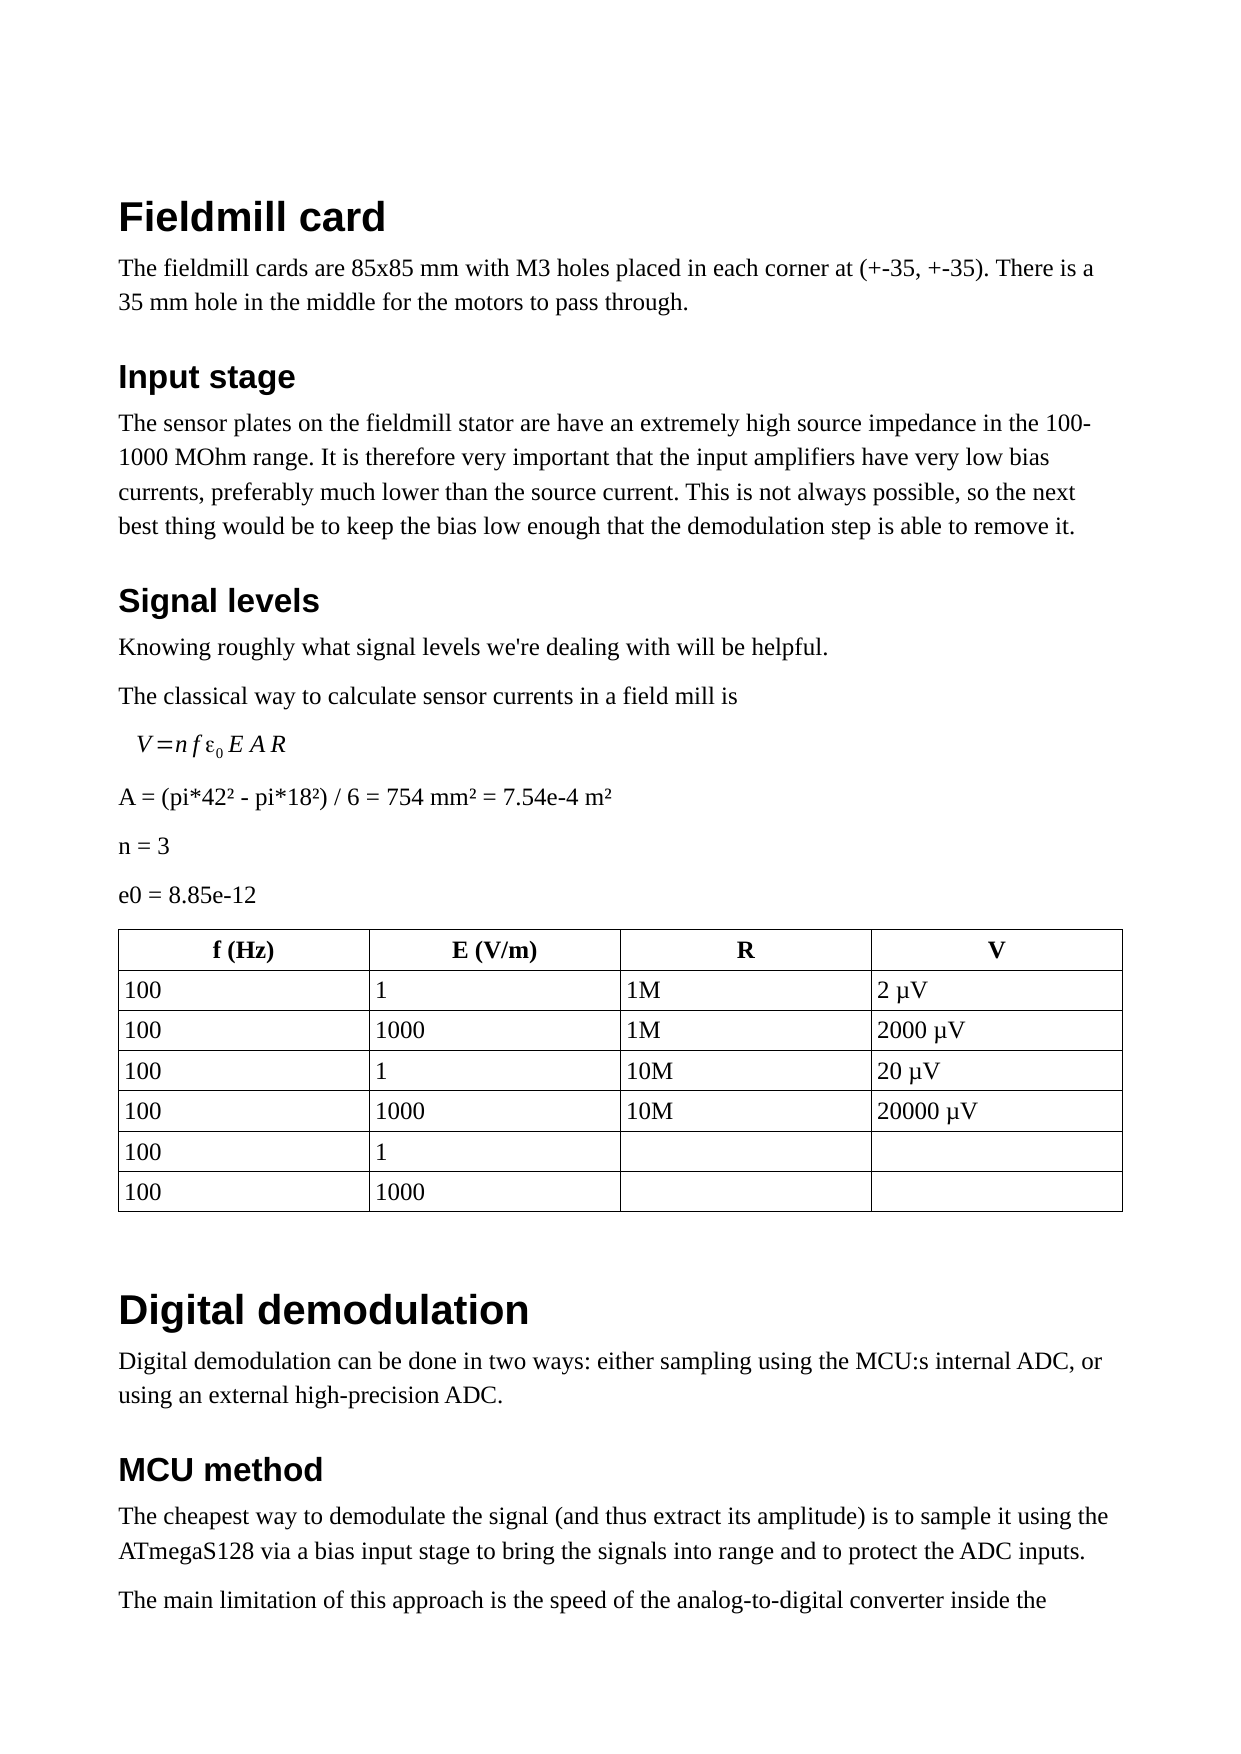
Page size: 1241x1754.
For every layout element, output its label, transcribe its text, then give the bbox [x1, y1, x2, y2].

table_cell [621, 1132, 871, 1171]
table_cell [872, 1172, 1122, 1211]
table_cell 100 [119, 1172, 369, 1211]
table_cell 1000 [370, 1011, 620, 1050]
table_cell 2000 µV [872, 1011, 1122, 1050]
table_cell 1000 [370, 1172, 620, 1211]
table_cell 10M [621, 1091, 871, 1131]
table_cell 1 [370, 1132, 620, 1171]
text Knowing roughly what signal levels we're dealing with will be helpful. [118, 632, 1122, 661]
table_cell 1000 [370, 1091, 620, 1131]
table_header R [621, 930, 871, 969]
table_cell [621, 1172, 871, 1211]
subtitle Fieldmill card [118, 192, 1122, 240]
subtitle Input stage [118, 357, 1122, 395]
subtitle Digital demodulation [118, 1286, 1122, 1333]
table_cell 1M [621, 1011, 871, 1050]
text The fieldmill cards are 85x85 mm with M3 holes placed in each corner at (+-35, +-35). There is a 35 mm hole in the middle for the motors to pass through. [118, 253, 1122, 316]
table_cell 1M [621, 971, 871, 1010]
table_cell 100 [119, 1011, 369, 1050]
table_header V [872, 930, 1122, 969]
table_cell 100 [119, 1051, 369, 1090]
table_cell 10M [621, 1051, 871, 1090]
table_cell 100 [119, 1132, 369, 1171]
table_header E (V/m) [370, 930, 620, 969]
table_cell 2 µV [872, 971, 1122, 1010]
table_cell 1 [370, 971, 620, 1010]
table_header f (Hz) [119, 930, 369, 969]
table_cell 1 [370, 1051, 620, 1090]
text The classical way to calculate sensor currents in a field mill is [118, 681, 1122, 710]
subtitle Signal levels [118, 581, 1122, 620]
text A = (pi*42² - pi*18²) / 6 = 754 mm² = 7.54e-4 m² [118, 782, 1122, 811]
text The sensor plates on the fieldmill stator are have an extremely high source impedance in the 100-1000 MOhm range. It is therefore very important that the input amplifiers have very low bias currents, preferably much lower than the source current. This is not always possible, so the next best thing would be to keep the bias low enough that the demodulation step is able to remove it. [118, 408, 1122, 540]
subtitle MCU method [118, 1450, 1122, 1489]
text The main limitation of this approach is the speed of the analog-to-digital converter inside the [118, 1585, 1122, 1613]
table_cell 20000 µV [872, 1091, 1122, 1131]
text n = 3 [118, 831, 1122, 860]
table_cell 20 µV [872, 1051, 1122, 1090]
text e0 = 8.85e-12 [118, 880, 1122, 909]
table_cell 100 [119, 971, 369, 1010]
table_cell [872, 1132, 1122, 1171]
table_cell 100 [119, 1091, 369, 1131]
text The cheapest way to demodulate the signal (and thus extract its amplitude) is to sample it using the ATmegaS128 via a bias input stage to bring the signals into range and to protect the ADC inputs. [118, 1501, 1122, 1564]
text Digital demodulation can be done in two ways: either sampling using the MCU:s internal ADC, or using an external high-precision ADC. [118, 1346, 1122, 1409]
